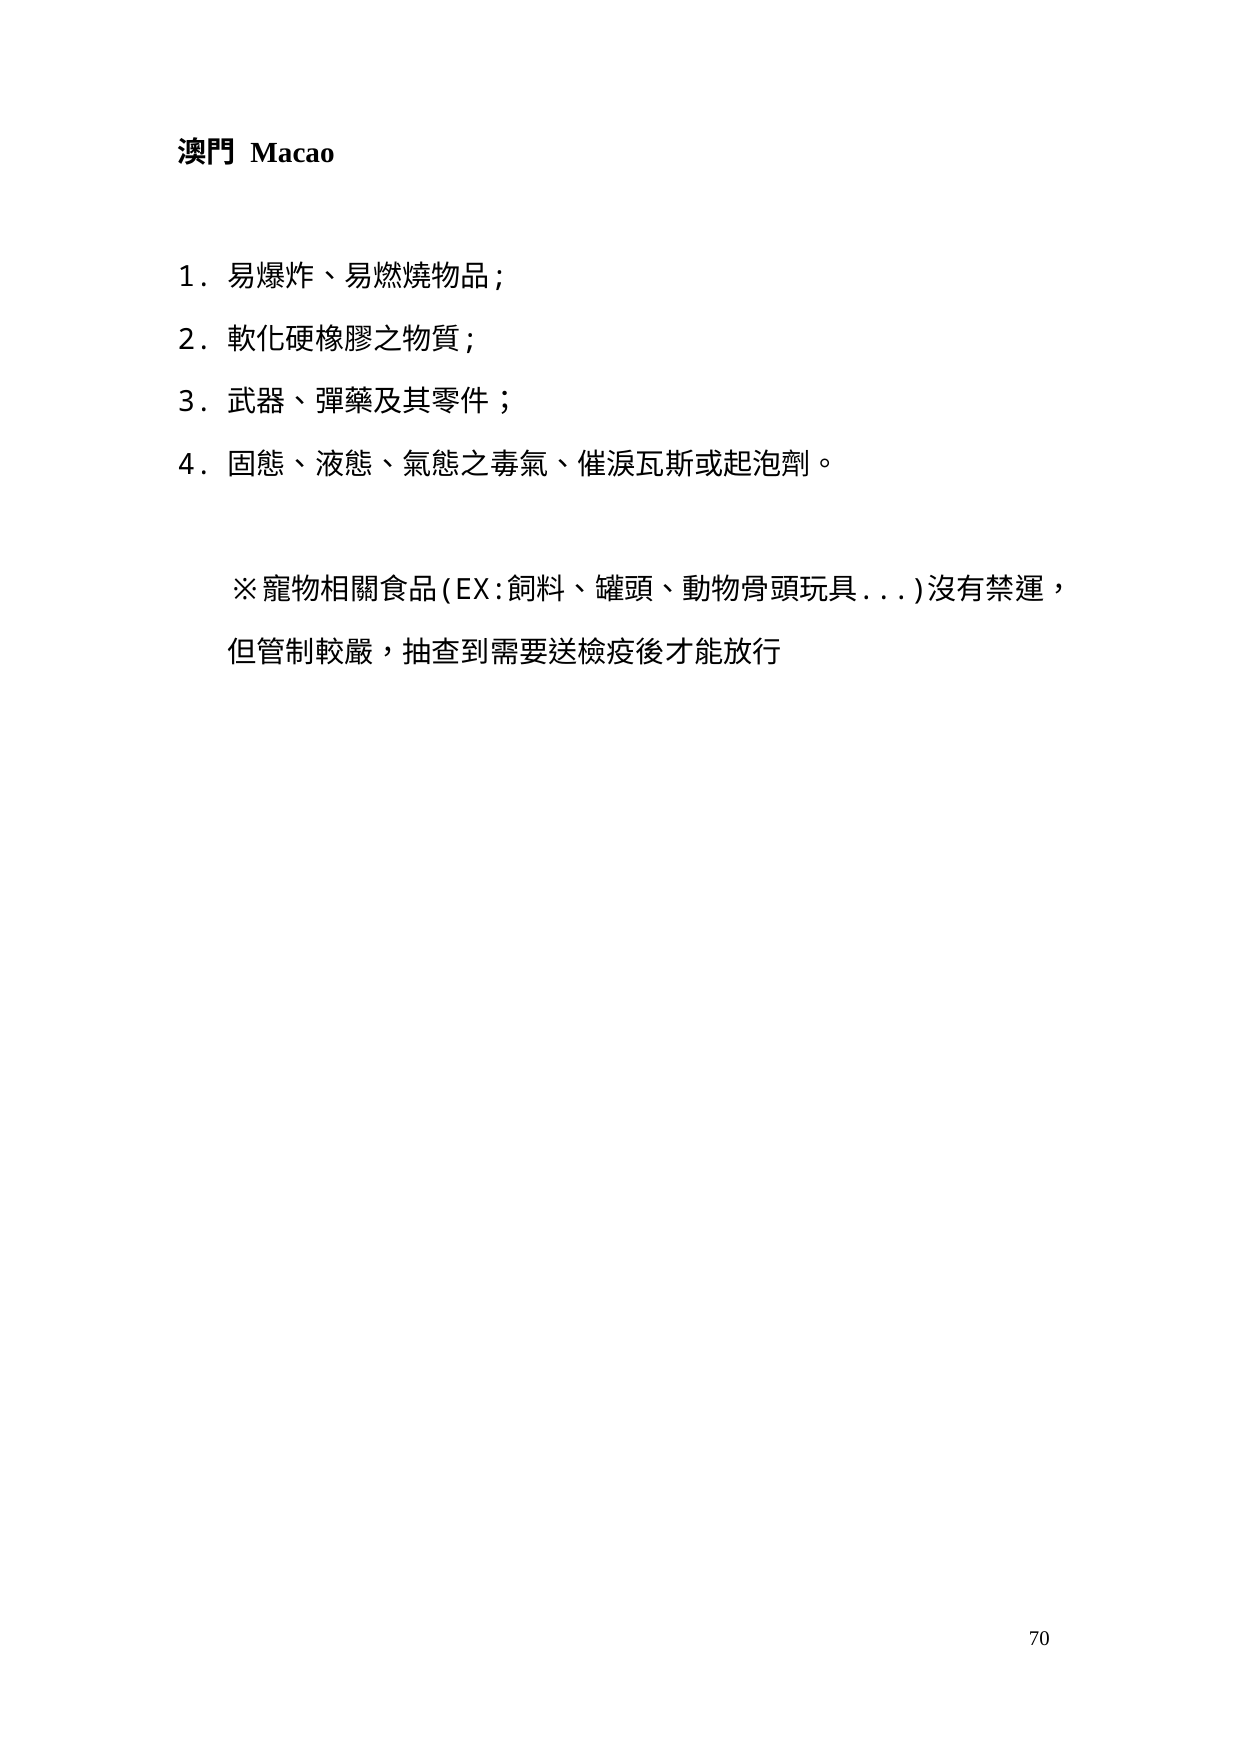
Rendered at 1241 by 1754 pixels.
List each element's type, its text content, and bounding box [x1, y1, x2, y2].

list 武器、彈藥及其零件； [177, 358, 1063, 420]
list 軟化硬橡膠之物質; [177, 295, 1063, 358]
text ※寵物相關食品(EX:飼料、罐頭、動物骨頭玩具...)沒有禁運，但管制較嚴，抽查到需要送檢疫後才能放行 [227, 545, 1063, 670]
text 澳門 Macao [177, 108, 1063, 170]
list 易爆炸、易燃燒物品; [177, 233, 1063, 295]
list 固態、液態、氣態之毒氣、催淚瓦斯或起泡劑。 [177, 420, 1063, 483]
